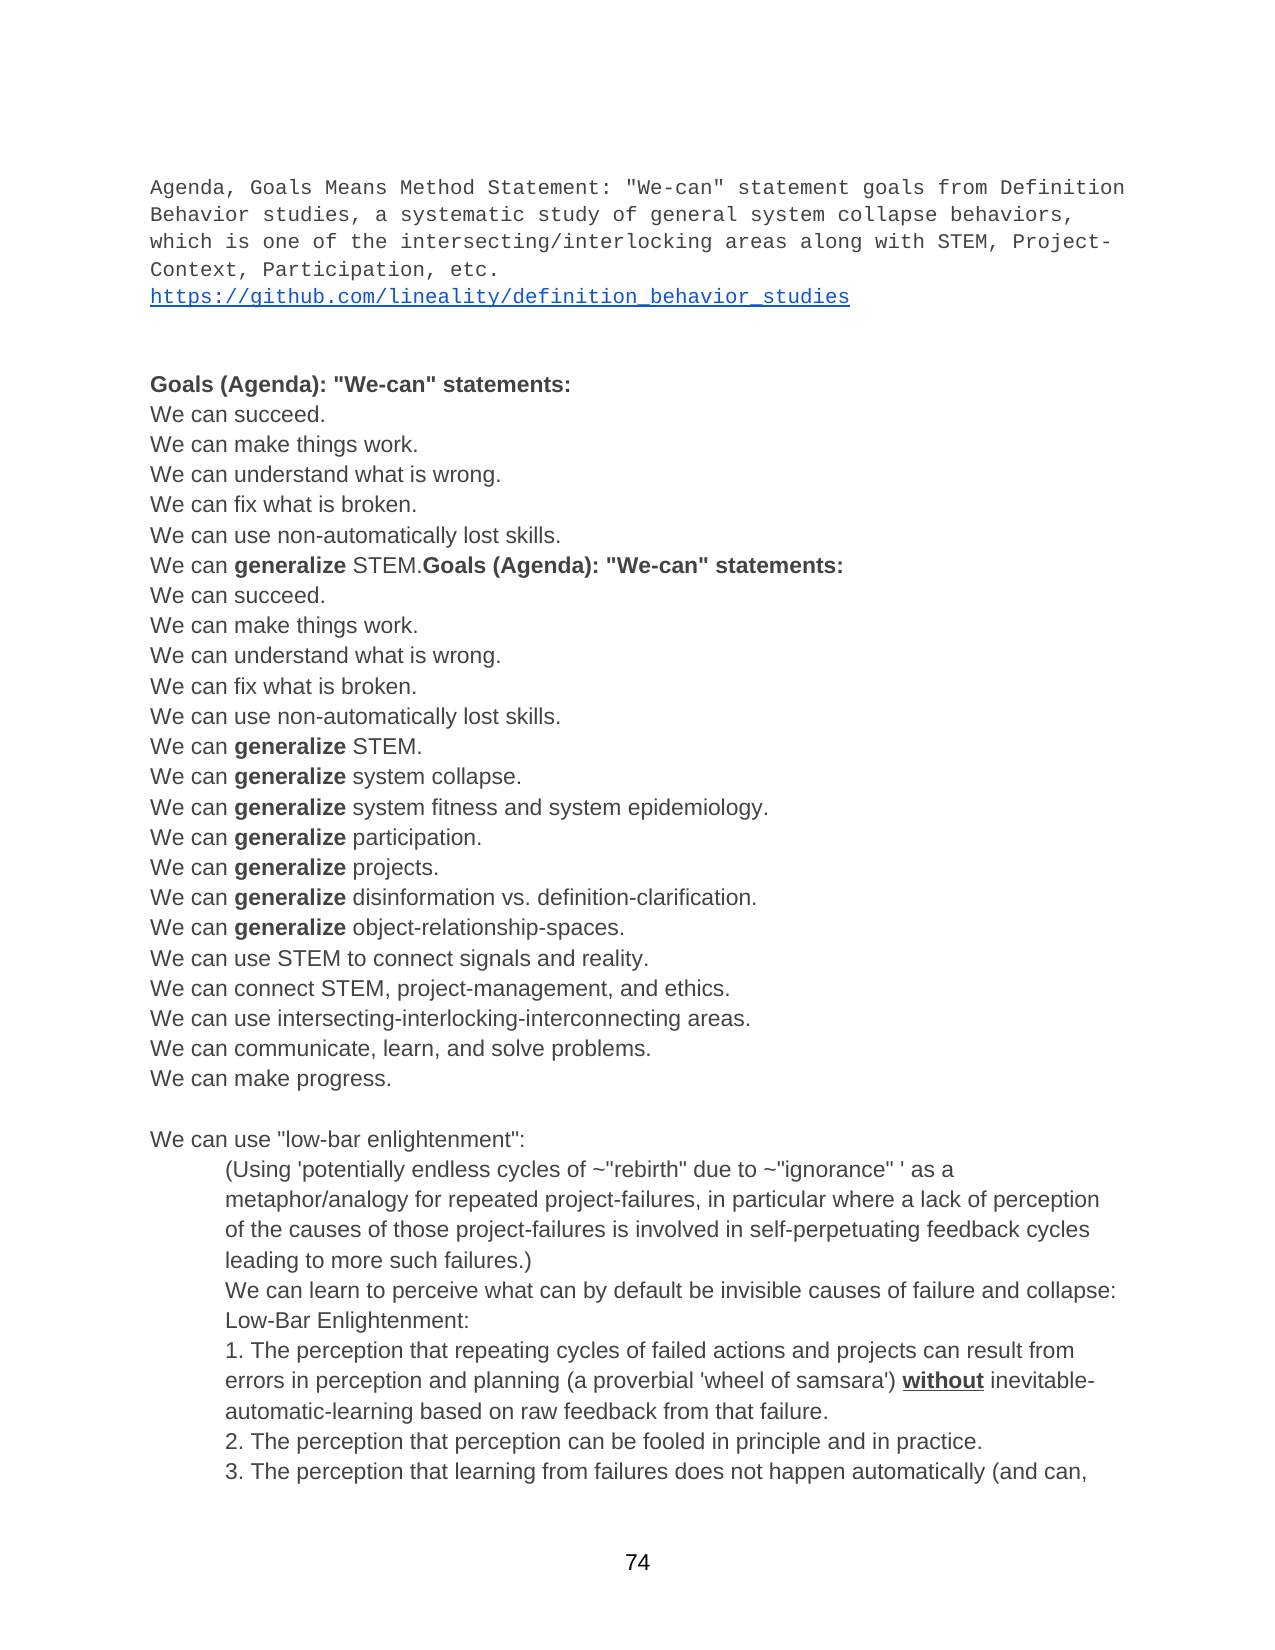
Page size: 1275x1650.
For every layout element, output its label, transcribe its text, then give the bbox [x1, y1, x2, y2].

text We can generalize STEM.Goals (Agenda): "We-can" statements: [150, 552, 1125, 578]
text We can succeed. [150, 401, 1125, 427]
text We can generalize disinformation vs. definition-clarification. [150, 884, 1125, 910]
text Agenda, Goals Means Method Statement: "We-can" statement goals from Definition Behavior studies, a systematic study of general system collapse behaviors, which is one of the intersecting/interlocking areas along with STEM, Project-Context, Participation, etc. [150, 177, 1125, 282]
text We can communicate, learn, and solve problems. [150, 1035, 1125, 1061]
text We can connect STEM, project-management, and ethics. [150, 975, 1125, 1001]
text We can generalize participation. [150, 824, 1125, 850]
text We can generalize projects. [150, 854, 1125, 880]
text We can use intersecting-interlocking-interconnecting areas. [150, 1005, 1125, 1031]
text Low-Bar Enlightenment: [150, 1307, 1125, 1333]
text We can generalize system collapse. [150, 763, 1125, 789]
text We can generalize STEM. [150, 733, 1125, 759]
text We can succeed. [150, 582, 1125, 608]
text We can generalize object-relationship-spaces. [150, 914, 1125, 941]
text We can understand what is wrong. [150, 642, 1125, 669]
text We can make progress. [150, 1065, 1125, 1092]
text We can make things work. [150, 612, 1125, 638]
text We can use STEM to connect signals and reality. [150, 944, 1125, 971]
text We can make things work. [150, 431, 1125, 457]
text We can use "low-bar enlightenment": [150, 1126, 1125, 1152]
text We can use non-automatically lost skills. [150, 703, 1125, 729]
text We can use non-automatically lost skills. [150, 522, 1125, 548]
text We can fix what is broken. [150, 673, 1125, 699]
text We can fix what is broken. [150, 491, 1125, 518]
text We can generalize system fitness and system epidemiology. [150, 793, 1125, 820]
text 1. The perception that repeating cycles of failed actions and projects can result from errors in perception and planning (a proverbial 'wheel of samsara') without inevitable-automatic-learning based on raw feedback from that failure. [225, 1337, 1125, 1424]
text 2. The perception that perception can be fooled in principle and in practice. [225, 1428, 1125, 1454]
text (Using 'potentially endless cycles of ~"rebirth" due to ~"ignorance" ' as a metaphor/analogy for repeated project-failures, in particular where a lack of perception of the causes of those project-failures is involved in self-perpetuating feedback cycles leading to more such failures.) [225, 1156, 1125, 1273]
text We can learn to perceive what can by default be invisible causes of failure and collapse: [225, 1277, 1125, 1303]
text https://github.com/lineality/definition_behavior_studies [150, 286, 1125, 309]
text 3. The perception that learning from failures does not happen automatically (and can, [225, 1458, 1125, 1484]
text We can understand what is wrong. [150, 461, 1125, 487]
text Goals (Agenda): "We-can" statements: [150, 371, 1125, 397]
